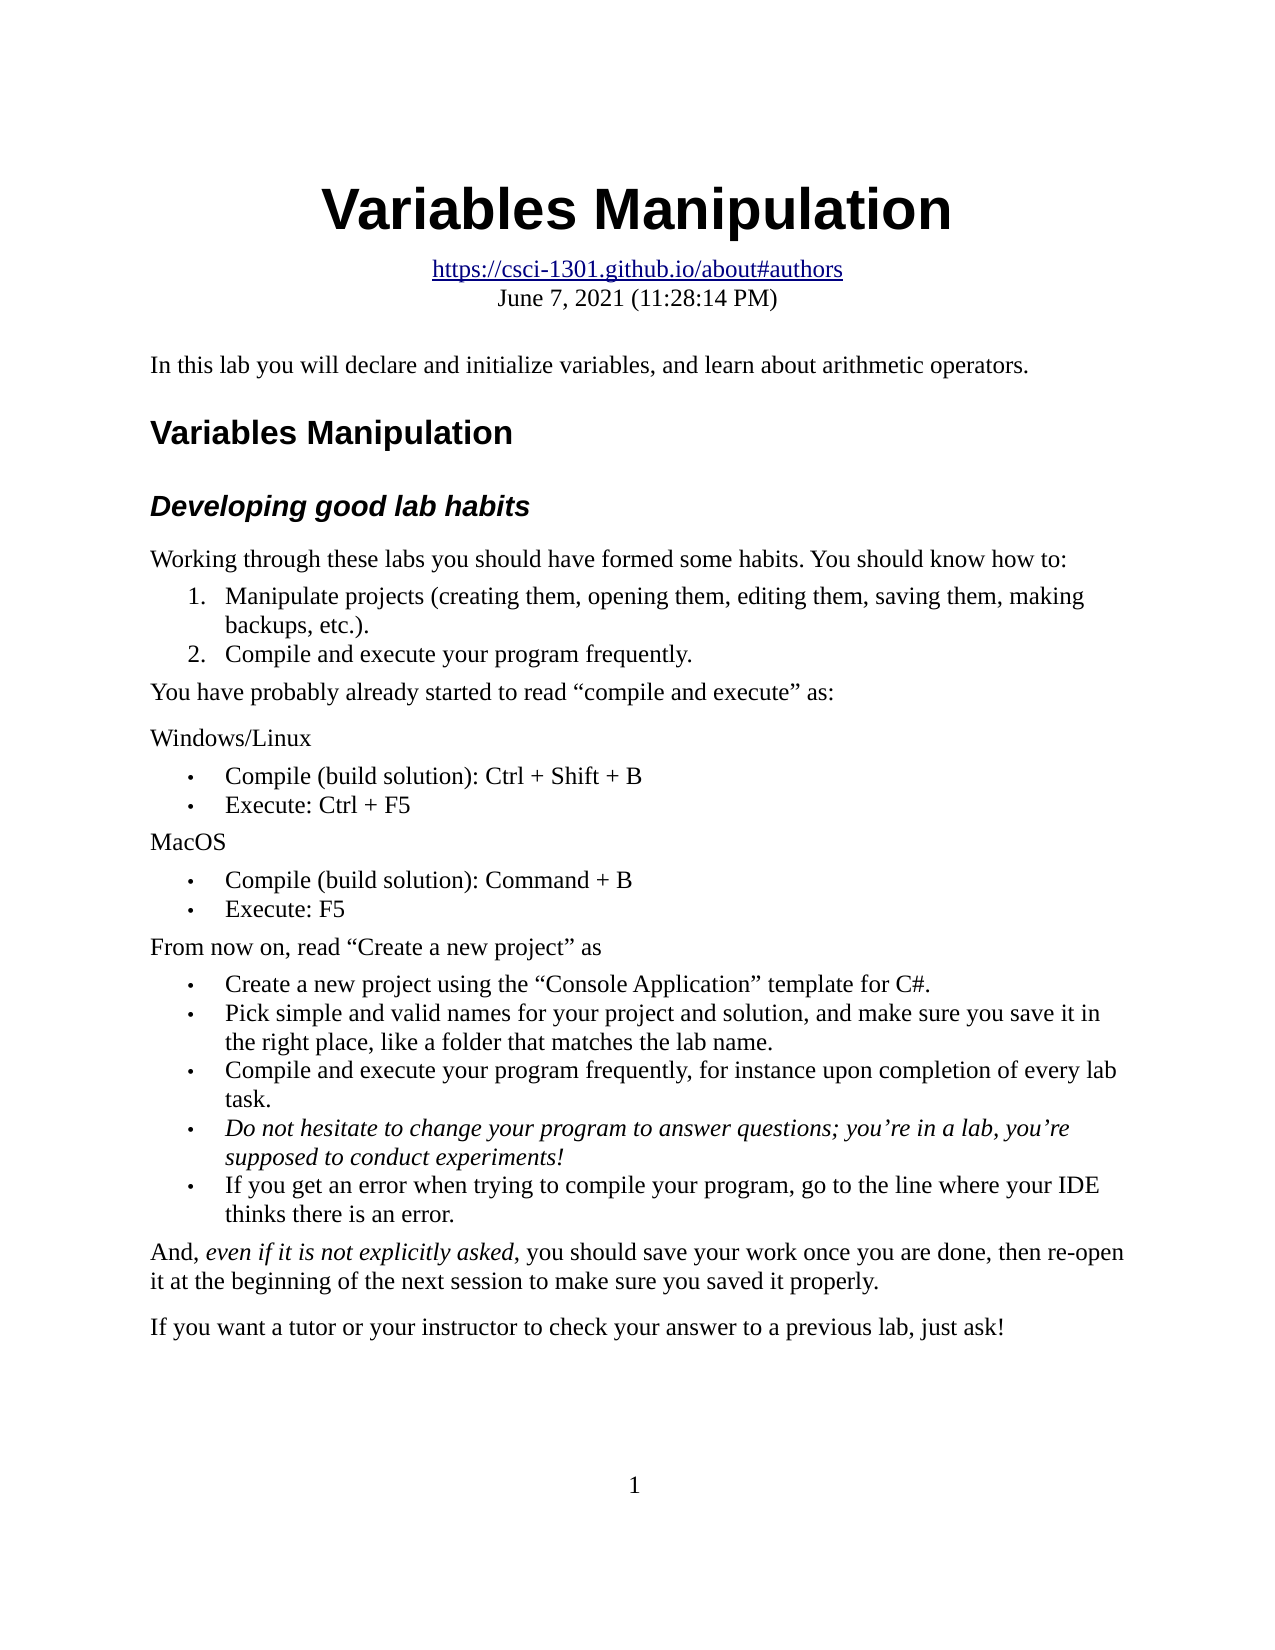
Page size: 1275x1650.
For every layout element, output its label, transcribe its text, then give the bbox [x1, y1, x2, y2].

title Variables Manipulation [150, 175, 1125, 242]
list Compile (build solution): Command + B [187, 865, 1125, 894]
list Execute: F5 [187, 894, 1125, 923]
list Compile and execute your program frequently. [187, 639, 1125, 668]
list If you get an error when trying to compile your program, go to the line where your IDE thinks there is an error. [187, 1171, 1125, 1228]
subtitle Developing good lab habits [150, 489, 1125, 522]
text MacOS [150, 827, 1125, 856]
list Execute: Ctrl + F5 [187, 790, 1125, 818]
text From now on, read “Create a new project” as [150, 932, 1125, 960]
list Do not hesitate to change your program to answer questions; you’re in a lab, you’re supposed to conduct experiments! [187, 1113, 1125, 1171]
text Windows/Linux [150, 723, 1125, 752]
text In this lab you will declare and initialize variables, and learn about arithmetic operators. [150, 350, 1125, 378]
text You have probably already started to read “compile and execute” as: [150, 677, 1125, 705]
list Pick simple and valid names for your project and solution, and make sure you save it in the right place, like a folder that matches the lab name. [187, 998, 1125, 1056]
subtitle Variables Manipulation [150, 412, 1125, 451]
text If you want a tutor or your instructor to check your answer to a previous lab, just ask! [150, 1312, 1125, 1341]
text June 7, 2021 (11:28:14 PM) [150, 283, 1125, 312]
list Compile and execute your program frequently, for instance upon completion of every lab task. [187, 1056, 1125, 1113]
list Manipulate projects (creating them, opening them, editing them, saving them, making backups, etc.). [187, 581, 1125, 639]
list Compile (build solution): Ctrl + Shift + B [187, 761, 1125, 790]
text And, even if it is not explicitly asked, you should save your work once you are done, then re-open it at the beginning of the next session to make sure you saved it properly. [150, 1237, 1125, 1294]
text Working through these labs you should have formed some habits. You should know how to: [150, 544, 1125, 572]
list Create a new project using the “Console Application” template for C#. [187, 969, 1125, 998]
text https://csci-1301.github.io/about#authors [150, 254, 1125, 283]
